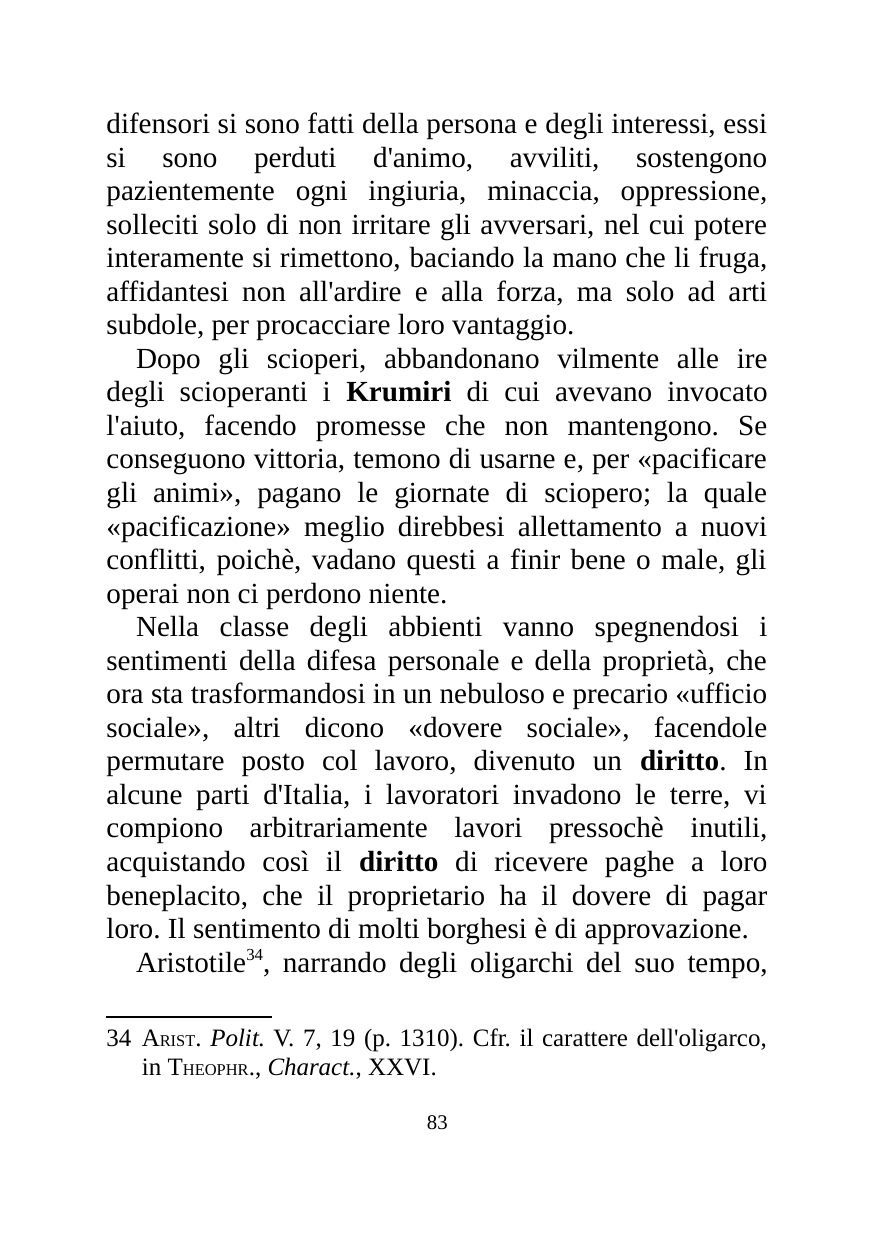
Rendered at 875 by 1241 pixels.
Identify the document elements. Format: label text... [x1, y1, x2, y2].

text Arist. Polit. V. 7, 19 (p. 1310). Cfr. il carattere dell'oligarco, in Theophr., Charact., XXVI. [106, 1023, 768, 1080]
text difensori si sono fatti della persona e degli interessi, essi si sono perduti d'animo, avviliti, sostengono pazientemente ogni ingiuria, minaccia, oppressione, solleciti solo di non irritare gli avversari, nel cui potere interamente si rimettono, baciando la mano che li fruga, affidantesi non all'ardire e alla forza, ma solo ad arti subdole, per procacciare loro vantaggio. [106, 106, 768, 341]
text Dopo gli scioperi, abbandonano vilmente alle ire degli scioperanti i Krumiri di cui avevano invocato l'aiuto, facendo promesse che non mantengono. Se conseguono vittoria, temono di usarne e, per «pacificare gli animi», pagano le giornate di sciopero; la quale «pacificazione» meglio direbbesi allettamento a nuovi conflitti, poichè, vadano questi a finir bene o male, gli operai non ci perdono niente. [106, 341, 768, 609]
text Nella classe degli abbienti vanno spegnendosi i sentimenti della difesa personale e della proprietà, che ora sta trasformandosi in un nebuloso e precario «ufficio sociale», altri dicono «dovere sociale», facendole permutare posto col lavoro, divenuto un diritto. In alcune parti d'Italia, i lavoratori invadono le terre, vi compiono arbitrariamente lavori pressochè inutili, acquistando così il diritto di ricevere paghe a loro beneplacito, che il proprietario ha il dovere di pagar loro. Il sentimento di molti borghesi è di approvazione. [106, 609, 768, 945]
text Aristotile, narrando degli oligarchi del suo tempo, [106, 945, 768, 978]
